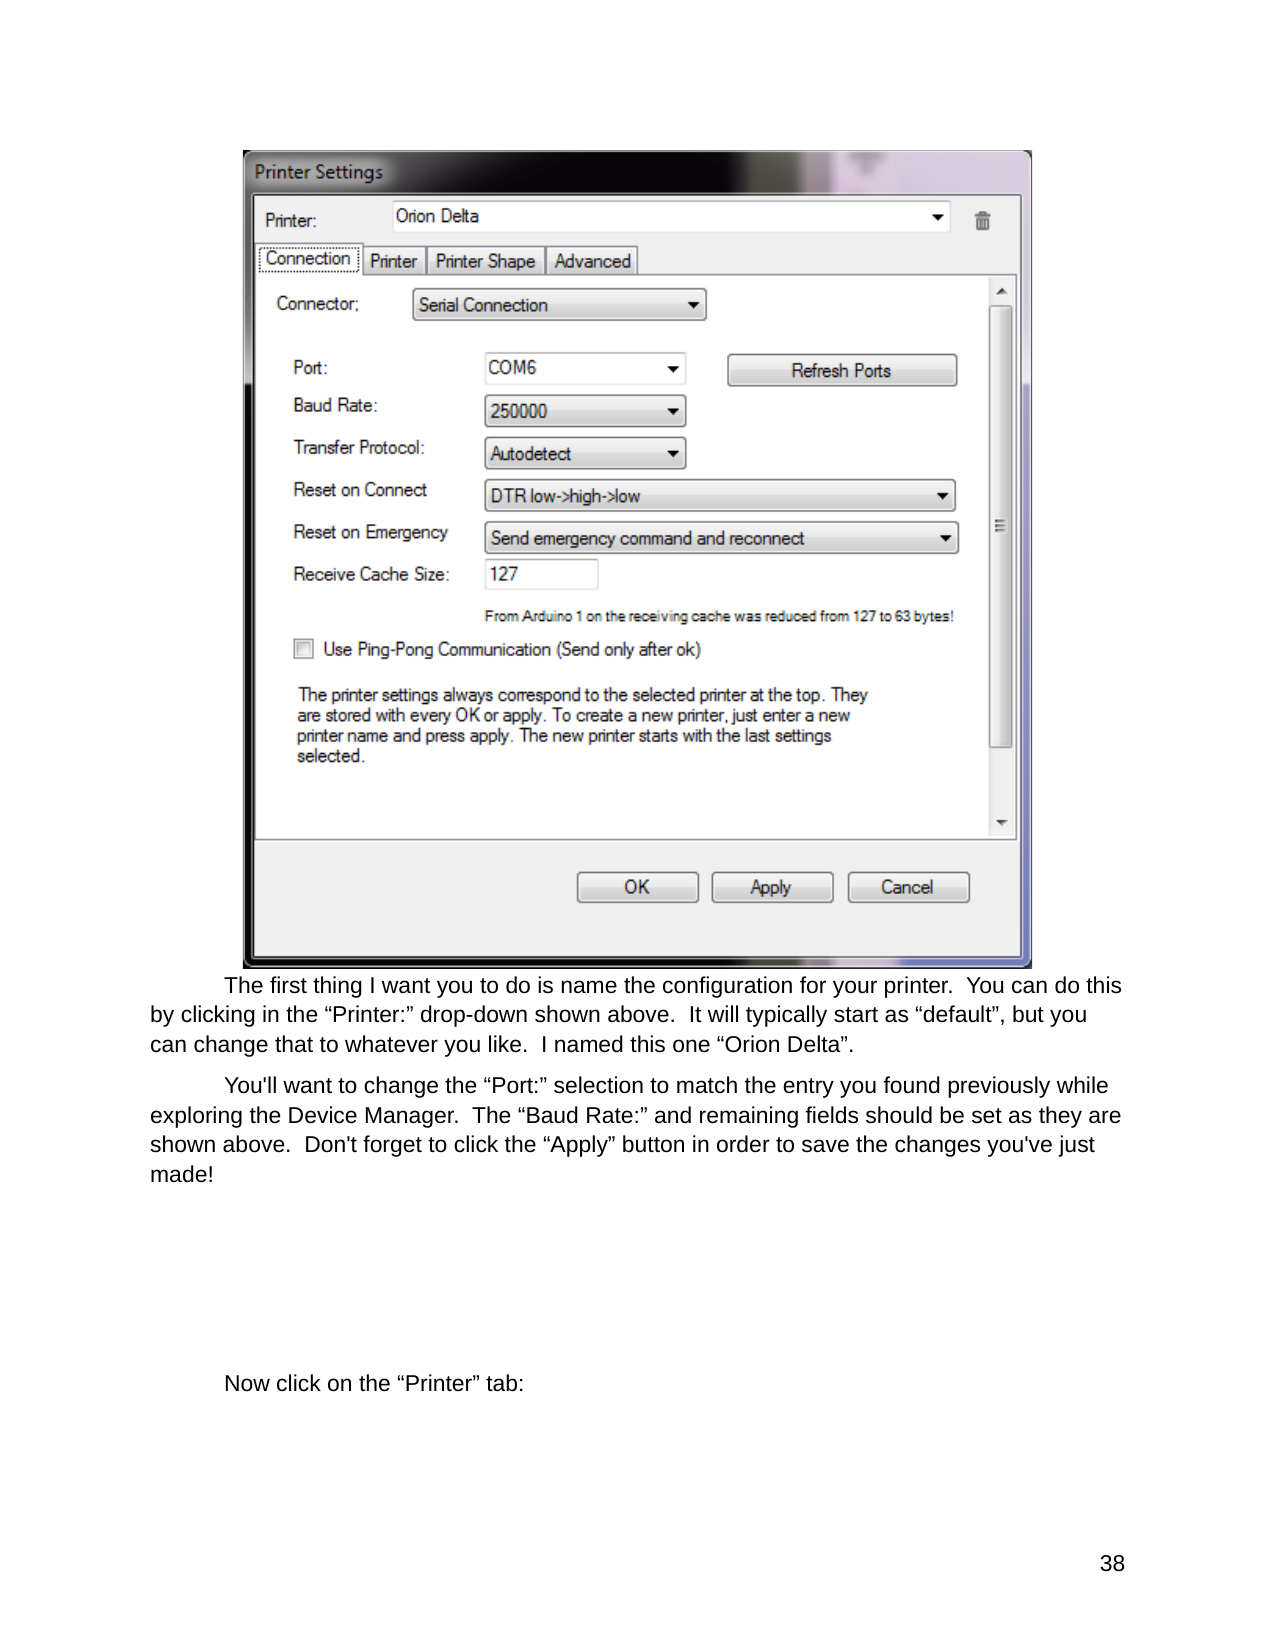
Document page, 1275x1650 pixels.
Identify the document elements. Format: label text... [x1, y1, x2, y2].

text Now click on the “Printer” tab: [150, 1371, 1125, 1396]
text The first thing I want you to do is name the configuration for your printer. You can do this by clicking in the “Printer:” drop-down shown above. It will typically start as “default”, but you can change that to whatever you like. I named this one “Orion Delta”. [150, 847, 1125, 1057]
text You'll want to change the “Port:” selection to match the entry you found previously while exploring the Device Manager. The “Baud Rate:” and remaining fields should be set as they are shown above. Don't forget to click the “Apply” button in order to save the changes you've just made! [150, 1073, 1125, 1187]
picture [242, 150, 1033, 969]
